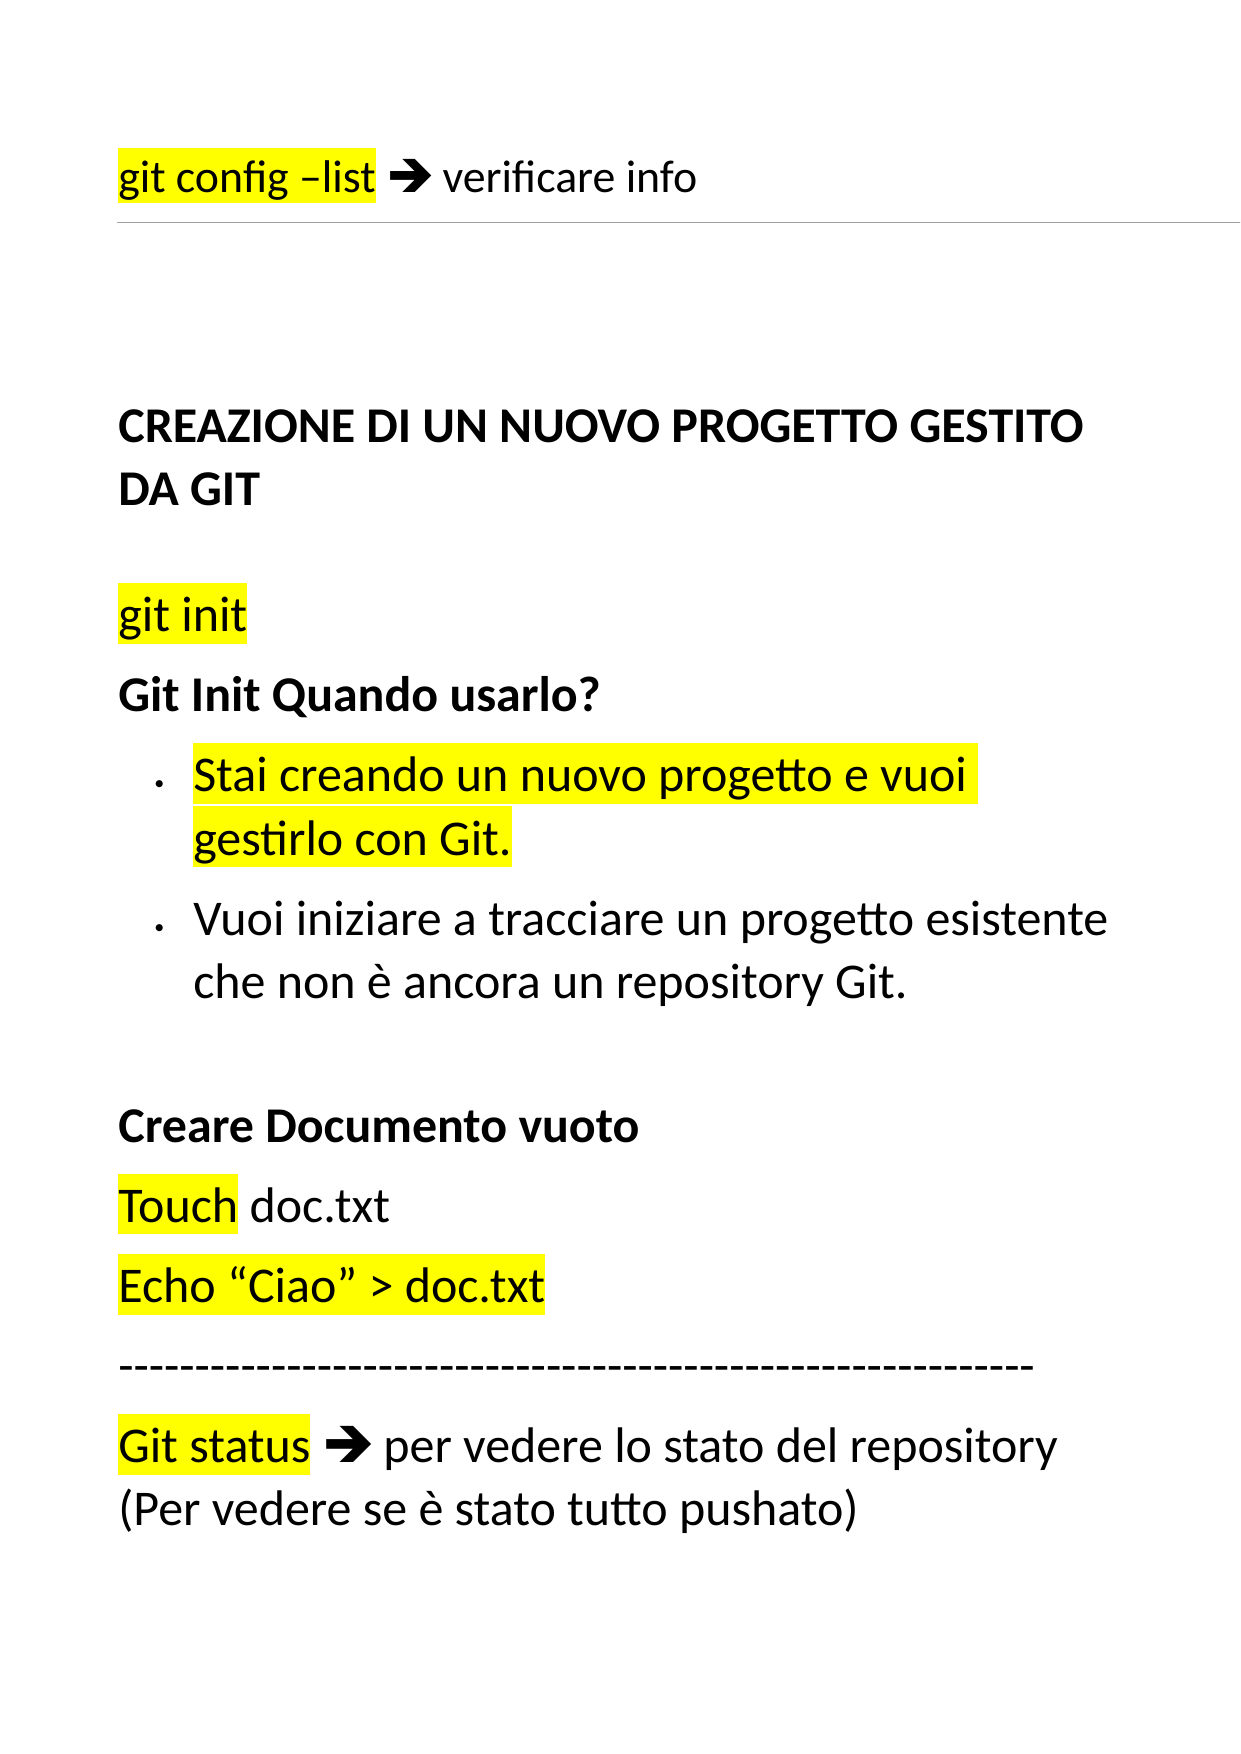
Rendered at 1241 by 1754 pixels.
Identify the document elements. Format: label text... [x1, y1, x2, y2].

text Creare Documento vuoto [118, 1030, 1122, 1154]
list Stai creando un nuovo progetto e vuoi gestirlo con Git. [156, 743, 1122, 867]
text ------------------------------------------------------------ [118, 1334, 1122, 1395]
text git init [118, 583, 1122, 644]
text Echo “Ciao” > doc.txt [118, 1254, 1122, 1315]
text Touch doc.txt [118, 1173, 1122, 1234]
text CREAZIONE DI UN NUOVO PROGETTO GESTITO DA GIT [118, 393, 1122, 518]
list Vuoi iniziare a tracciare un progetto esistente che non è ancora un repository Git. [156, 886, 1122, 1011]
text Git status  per vedere lo stato del repository (Per vedere se è stato tutto pushato) [118, 1414, 1122, 1602]
text git config –list  verificare info [118, 148, 1122, 203]
text Git Init Quando usarlo? [118, 663, 1122, 724]
